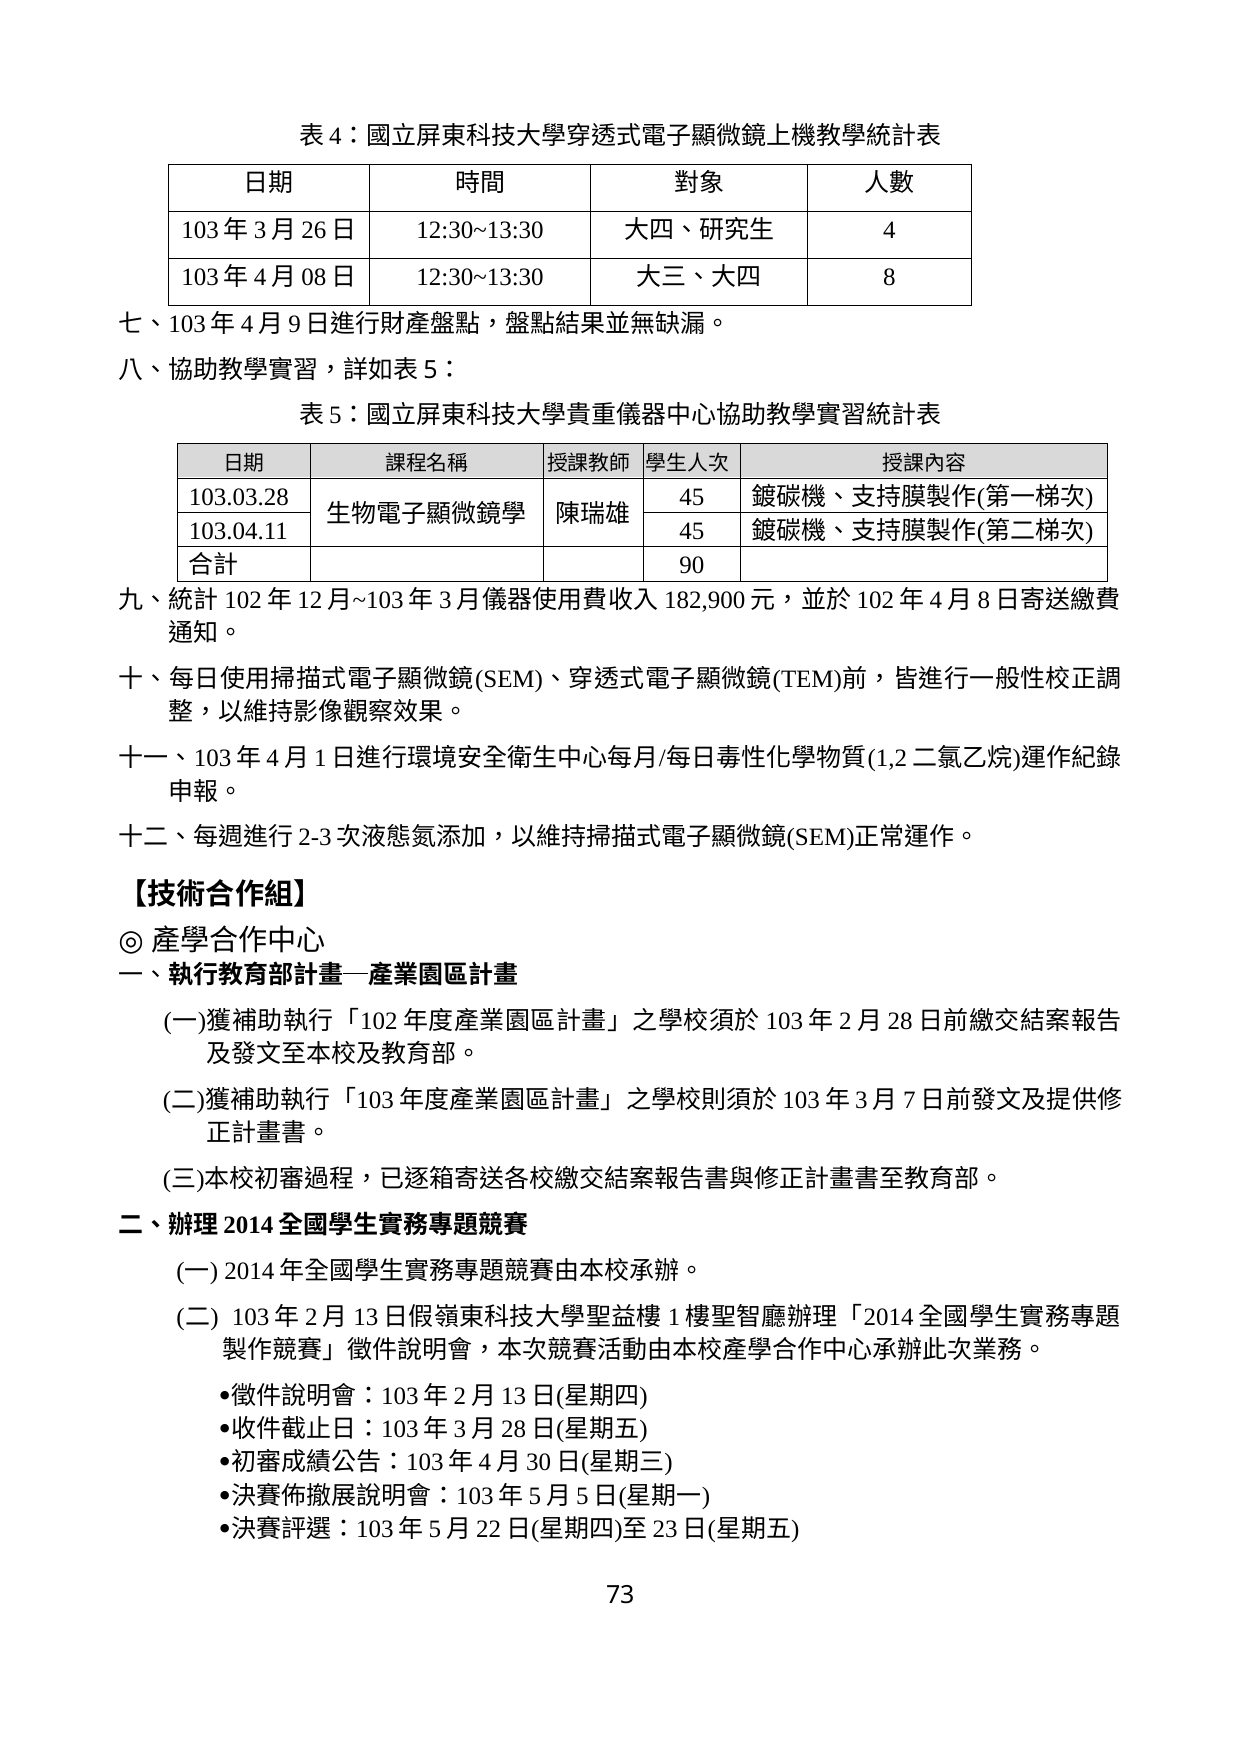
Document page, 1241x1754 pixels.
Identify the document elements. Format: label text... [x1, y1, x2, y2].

text 徵件說明會：103年2月13日(星期四) [220, 1377, 1122, 1411]
table_header 時間 [370, 165, 590, 211]
text (二)獲補助執行「103年度產業園區計畫」之學校則須於103年3月7日前發文及提供修正計畫書。 [163, 1082, 1122, 1148]
text 八、協助教學實習，詳如表5： [118, 351, 1122, 385]
table_cell 鍍碳機、支持膜製作(第二梯次) [741, 513, 1107, 546]
table_cell 103.03.28 [178, 479, 310, 512]
table_cell 103年4月08日 [169, 259, 369, 304]
table_cell 8 [808, 259, 971, 304]
table_header 學生人次 [644, 444, 740, 477]
text 【技術合作組】 [118, 877, 1122, 911]
table_cell 鍍碳機、支持膜製作(第一梯次) [741, 479, 1107, 512]
text 十、每日使用掃描式電子顯微鏡(SEM)、穿透式電子顯微鏡(TEM)前，皆進行一般性校正調整，以維持影像觀察效果。 [118, 661, 1122, 727]
text 一、執行教育部計畫─產業園區計畫 [118, 957, 1122, 990]
table_cell 12:30~13:30 [370, 259, 590, 304]
text (一)獲補助執行「102年度產業園區計畫」之學校須於103年2月28日前繳交結案報告及發文至本校及教育部。 [163, 1002, 1122, 1069]
table_cell 45 [644, 513, 740, 546]
text 收件截止日：103年3月28日(星期五) [220, 1411, 1122, 1444]
text 十一、103年4月1日進行環境安全衛生中心每月/每日毒性化學物質(1,2二氯乙烷)運作紀錄申報。 [118, 740, 1122, 807]
table_header 課程名稱 [311, 444, 543, 477]
text 表4：國立屏東科技大學穿透式電子顯微鏡上機教學統計表 [118, 118, 1122, 151]
text 九、統計102年12月~103年3月儀器使用費收入182,900元，並於102年4月8日寄送繳費通知。 [118, 582, 1122, 648]
table_cell [741, 547, 1107, 581]
table_cell 12:30~13:30 [370, 212, 590, 258]
table_header 對象 [591, 165, 807, 211]
table_header 日期 [169, 165, 369, 211]
table_cell 大三、大四 [591, 259, 807, 304]
table_header 授課內容 [741, 444, 1107, 477]
table_cell 合計 [178, 547, 310, 581]
table_cell [544, 547, 643, 581]
table_cell 103年3月26日 [169, 212, 369, 258]
table_cell 大四、研究生 [591, 212, 807, 258]
table_cell 45 [644, 479, 740, 512]
text 決賽佈撤展說明會：103年5月5日(星期一) [220, 1477, 1122, 1511]
table_cell 103.04.11 [178, 513, 310, 546]
table_header 日期 [178, 444, 310, 477]
text (一) 2014年全國學生實務專題競賽由本校承辦。 [176, 1252, 1122, 1286]
table_cell 生物電子顯微鏡學 [311, 479, 543, 546]
table_cell 4 [808, 212, 971, 258]
text 二、辦理2014全國學生實務專題競賽 [118, 1207, 1122, 1240]
table_cell [311, 547, 543, 581]
text 初審成績公告：103年4月30日(星期三) [220, 1444, 1122, 1477]
table_cell 90 [644, 547, 740, 581]
table_header 人數 [808, 165, 971, 211]
text ◎ 產學合作中心 [118, 923, 1127, 957]
text (三)本校初審過程，已逐箱寄送各校繳交結案報告書與修正計畫書至教育部。 [163, 1161, 1122, 1194]
table_cell 陳瑞雄 [544, 479, 643, 546]
text (二) 103年2月13日假嶺東科技大學聖益樓1樓聖智廳辦理「2014全國學生實務專題製作競賽」徵件說明會，本次競賽活動由本校產學合作中心承辦此次業務。 [176, 1298, 1122, 1365]
text 決賽評選：103年5月22日(星期四)至23日(星期五) [220, 1511, 1122, 1544]
text 表5：國立屏東科技大學貴重儀器中心協助教學實習統計表 [118, 397, 1122, 431]
text 七、103年4月9日進行財產盤點，盤點結果並無缺漏。 [118, 306, 1122, 339]
table_header 授課教師 [544, 444, 643, 477]
text 十二、每週進行2-3次液態氮添加，以維持掃描式電子顯微鏡(SEM)正常運作。 [118, 819, 1122, 852]
